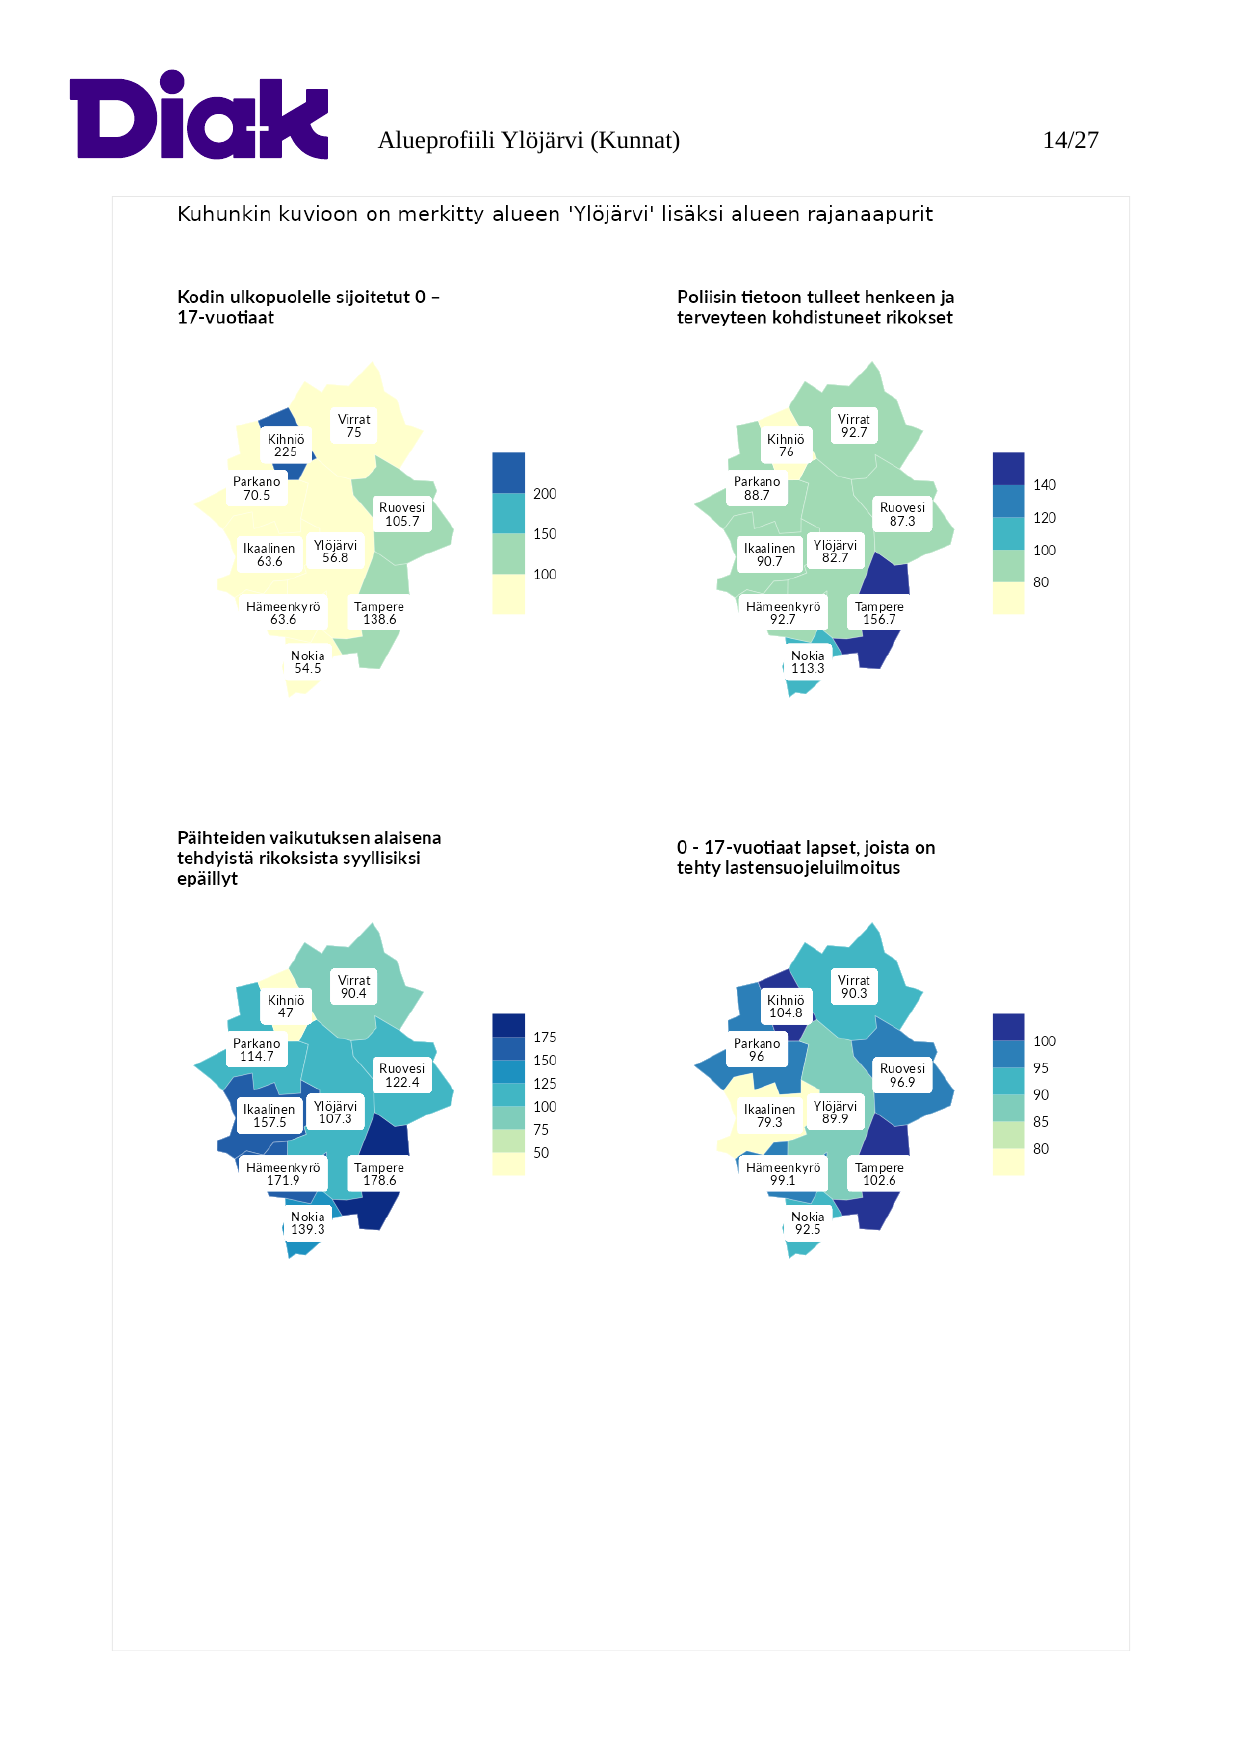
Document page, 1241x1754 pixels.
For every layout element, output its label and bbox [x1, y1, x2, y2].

picture [61, 196, 1179, 1651]
